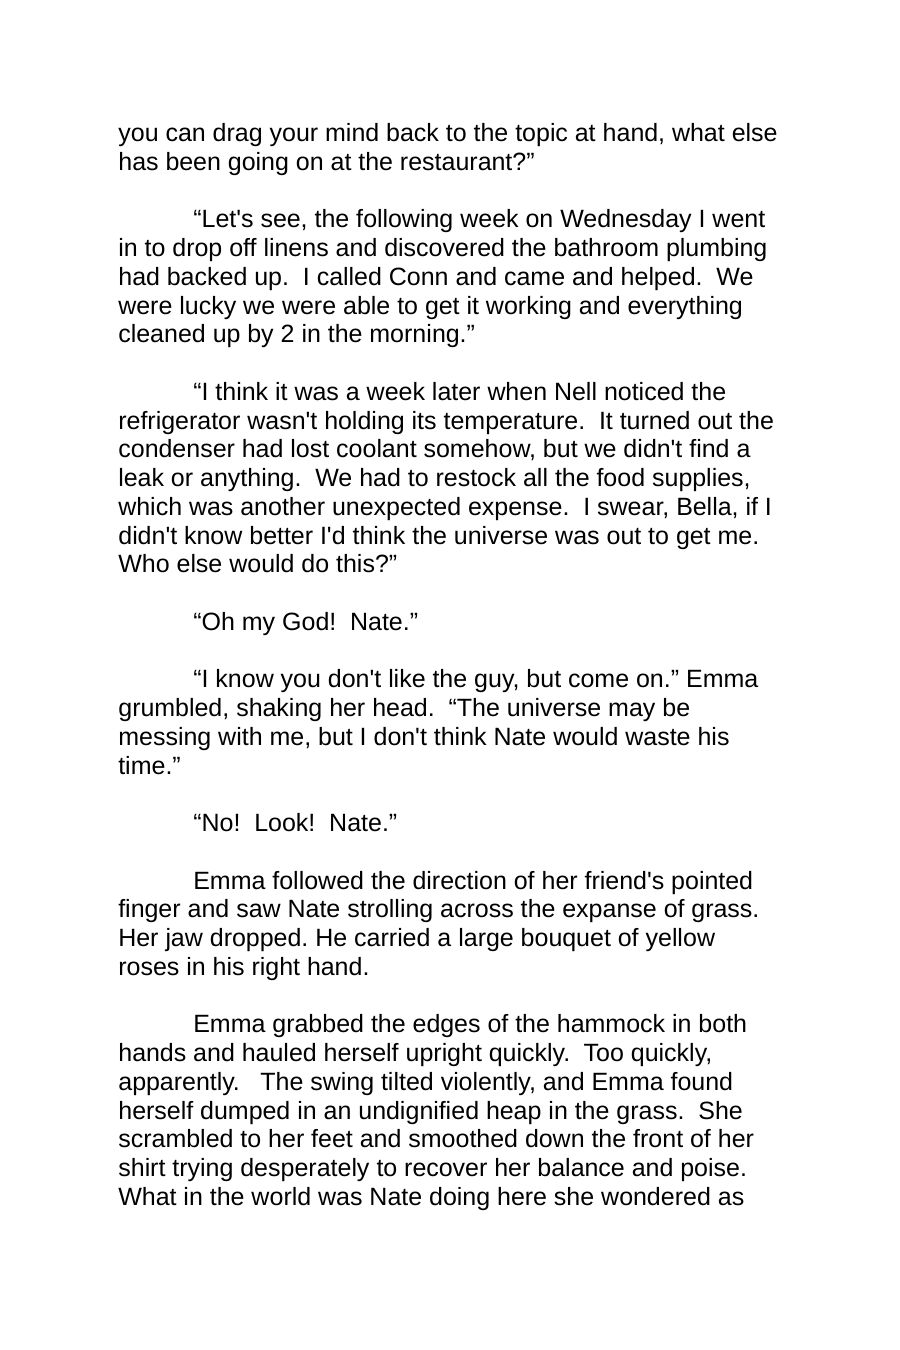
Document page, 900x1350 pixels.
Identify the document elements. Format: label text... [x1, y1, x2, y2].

text you can drag your mind back to the topic at hand, what else has been going on at the restaurant?” [118, 118, 782, 176]
text “I know you don't like the guy, but come on.” Emma grumbled, shaking her head. “The universe may be messing with me, but I don't think Nate would waste his time.” [118, 664, 782, 779]
text Emma grabbed the edges of the hammock in both hands and hauled herself upright quickly. Too quickly, apparently. The swing tilted violently, and Emma found herself dumped in an undignified heap in the grass. She scrambled to her feet and smoothed down the front of her shirt trying desperately to recover her balance and poise. What in the world was Nate doing here she wondered as [118, 1009, 782, 1211]
text “No! Look! Nate.” [118, 808, 782, 837]
text “Let's see, the following week on Wednesday I went in to drop off linens and discovered the bathroom plumbing had backed up. I called Conn and came and helped. We were lucky we were able to get it working and everything cleaned up by 2 in the morning.” [118, 204, 782, 348]
text “Oh my God! Nate.” [118, 607, 782, 636]
text “I think it was a week later when Nell noticed the refrigerator wasn't holding its temperature. It turned out the condenser had lost coolant somehow, but we didn't find a leak or anything. We had to restock all the food supplies, which was another unexpected expense. I swear, Bella, if I didn't know better I'd think the universe was out to get me. Who else would do this?” [118, 377, 782, 578]
text Emma followed the direction of her friend's pointed finger and saw Nate strolling across the expanse of grass. Her jaw dropped. He carried a large bouquet of yellow roses in his right hand. [118, 866, 782, 981]
